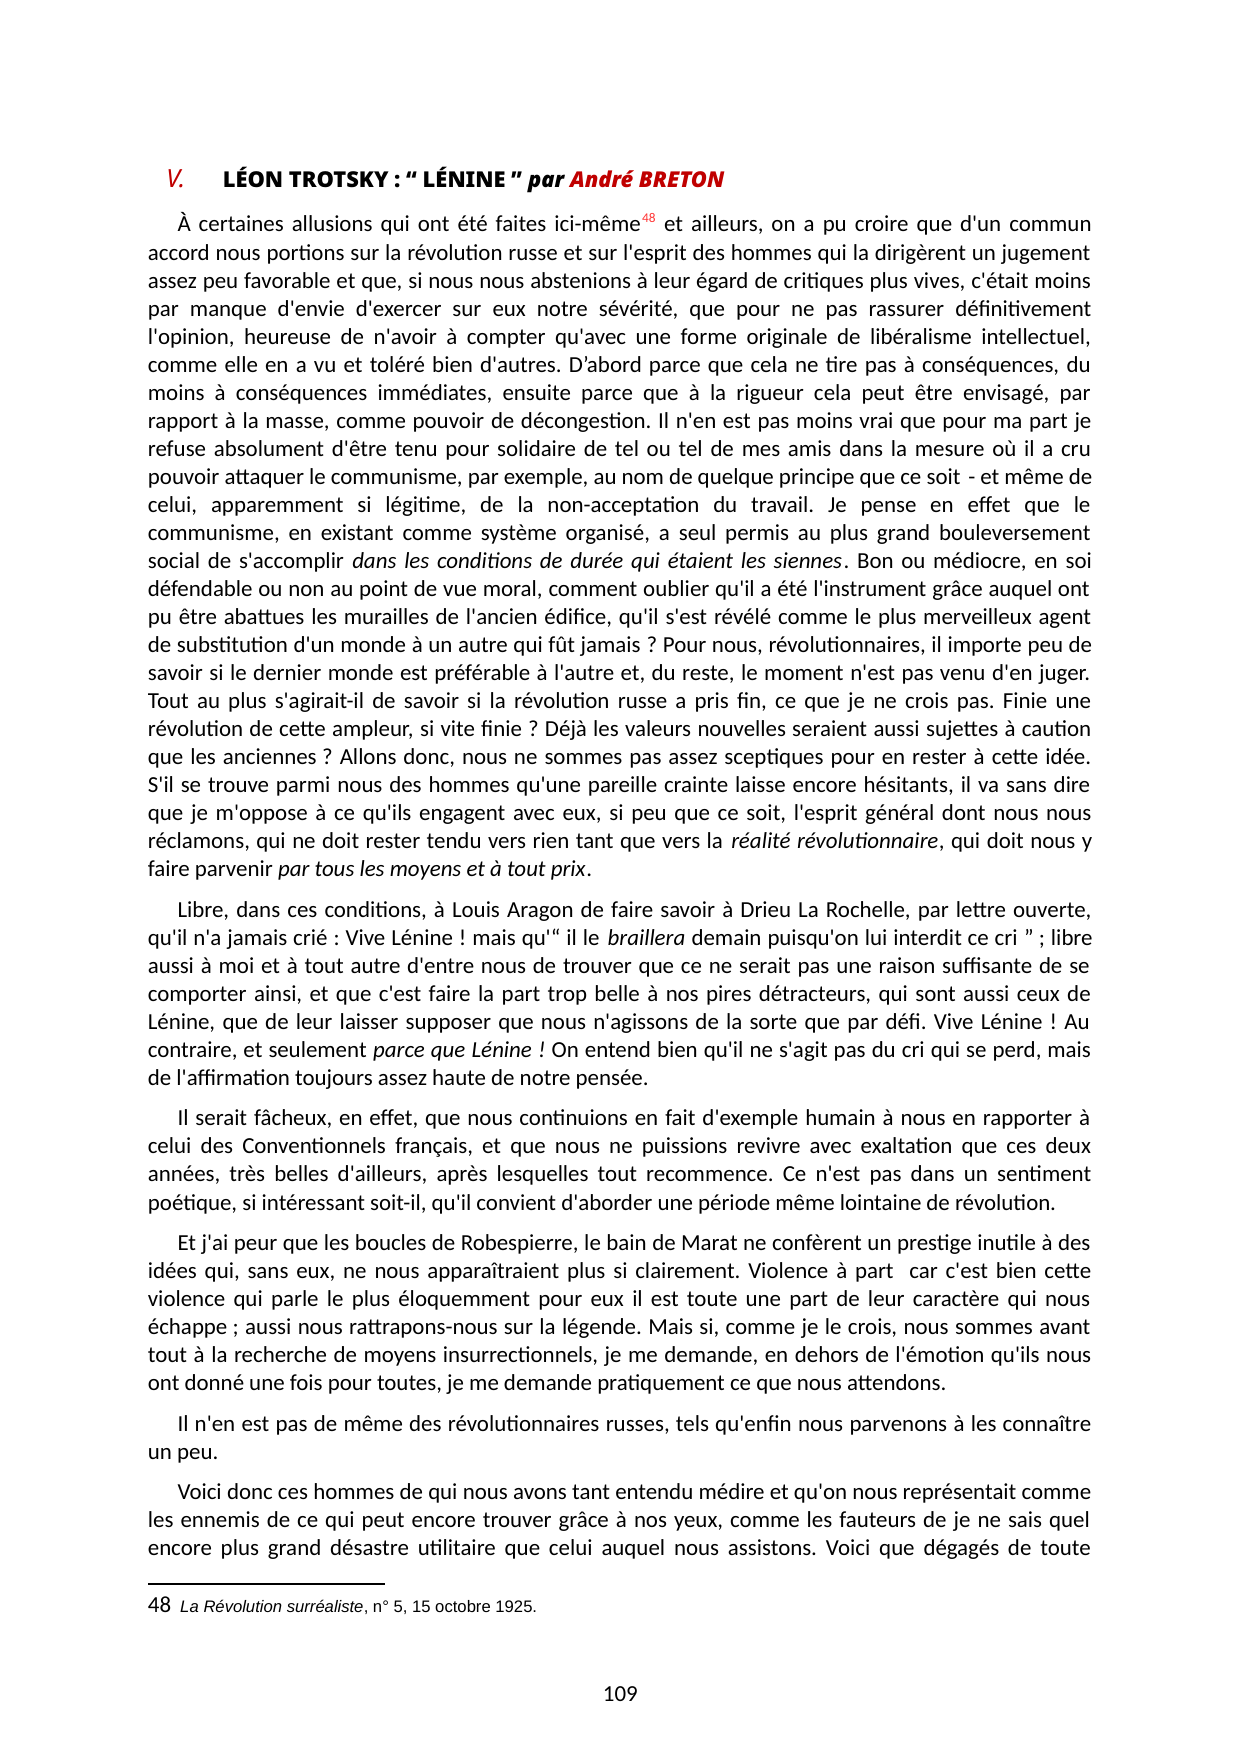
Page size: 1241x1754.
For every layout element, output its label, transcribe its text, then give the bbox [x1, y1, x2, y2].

text La Révolution surréaliste, n° 5, 15 octobre 1925. [148, 1590, 1093, 1618]
text Libre, dans ces conditions, à Louis Aragon de faire savoir à Drieu La Rochelle, par lettre ouverte, qu'il n'a jamais crié : Vive Lénine ! mais qu'“ il le braillera demain puisqu'on lui interdit ce cri ” ; libre aussi à moi et à tout autre d'entre nous de trouver que ce ne serait pas une raison suffisante de se comporter ainsi, et que c'est faire la part trop belle à nos pires détracteurs, qui sont aussi ceux de Lénine, que de leur laisser supposer que nous n'agissons de la sorte que par défi. Vive Lénine ! Au contraire, et seulement parce que Lénine ! On entend bien qu'il ne s'agit pas du cri qui se perd, mais de l'affirmation toujours assez haute de notre pensée. [148, 895, 1093, 1091]
text Voici donc ces hommes de qui nous avons tant entendu médire et qu'on nous représentait comme les ennemis de ce qui peut encore trouver grâce à nos yeux, comme les fauteurs de je ne sais quel encore plus grand désastre utilitaire que celui auquel nous assistons. Voici que dégagés de toute [148, 1477, 1093, 1561]
subtitle LÉON TROTSKY : “ LÉNINE ” par André BRETON [185, 161, 1093, 195]
text Il serait fâcheux, en effet, que nous continuions en fait d'exemple humain à nous en rapporter à celui des Conventionnels français, et que nous ne puissions revivre avec exaltation que ces deux années, très belles d'ailleurs, après lesquelles tout recommence. Ce n'est pas dans un sentiment poétique, si intéressant soit-il, qu'il convient d'aborder une période même lointaine de révolution. [148, 1103, 1093, 1216]
text Il n'en est pas de même des révolutionnaires russes, tels qu'enfin nous parvenons à les connaître un peu. [148, 1409, 1093, 1465]
text Et j'ai peur que les boucles de Robespierre, le bain de Marat ne confèrent un prestige inutile à des idées qui, sans eux, ne nous apparaîtraient plus si clairement. Violence à part car c'est bien cette violence qui parle le plus éloquemment pour eux il est toute une part de leur caractère qui nous échappe ; aussi nous rattrapons-nous sur la légende. Mais si, comme je le crois, nous sommes avant tout à la recherche de moyens insurrectionnels, je me demande, en dehors de l'émotion qu'ils nous ont donné une fois pour toutes, je me demande pratiquement ce que nous attendons. [148, 1228, 1093, 1396]
text À certaines allusions qui ont été faites ici-même et ailleurs, on a pu croire que d'un commun accord nous portions sur la révolution russe et sur l'esprit des hommes qui la dirigèrent un jugement assez peu favorable et que, si nous nous abstenions à leur égard de critiques plus vives, c'était moins par manque d'envie d'exercer sur eux notre sévérité, que pour ne pas rassurer définitivement l'opinion, heureuse de n'avoir à compter qu'avec une forme originale de libéralisme intellectuel, comme elle en a vu et toléré bien d'autres. D’abord parce que cela ne tire pas à conséquences, du moins à conséquences immédiates, ensuite parce que à la rigueur cela peut être envisagé, par rapport à la masse, comme pouvoir de décongestion. Il n'en est pas moins vrai que pour ma part je refuse absolument d'être tenu pour solidaire de tel ou tel de mes amis dans la mesure où il a cru pouvoir attaquer le communisme, par exemple, au nom de quelque principe que ce soit ‑ et même de celui, apparemment si légitime, de la non-acceptation du travail. Je pense en effet que le communisme, en existant comme système organisé, a seul permis au plus grand bouleversement social de s'accomplir dans les conditions de durée qui étaient les siennes. Bon ou médiocre, en soi défendable ou non au point de vue moral, comment oublier qu'il a été l'instrument grâce auquel ont pu être abattues les murailles de l'ancien édifice, qu'il s'est révélé comme le plus merveilleux agent de substitution d'un monde à un autre qui fût jamais ? Pour nous, révolutionnaires, il importe peu de savoir si le dernier monde est préférable à l'autre et, du reste, le moment n'est pas venu d'en juger. Tout au plus s'agirait-il de savoir si la révolution russe a pris fin, ce que je ne crois pas. Finie une révolution de cette ampleur, si vite finie ? Déjà les valeurs nouvelles seraient aussi sujettes à caution que les anciennes ? Allons donc, nous ne sommes pas assez sceptiques pour en rester à cette idée. S'il se trouve parmi nous des hommes qu'une pareille crainte laisse encore hésitants, il va sans dire que je m'oppose à ce qu'ils engagent avec eux, si peu que ce soit, l'esprit général dont nous nous réclamons, qui ne doit rester tendu vers rien tant que vers la réalité révolutionnaire, qui doit nous y faire parvenir par tous les moyens et à tout prix. [148, 207, 1093, 882]
